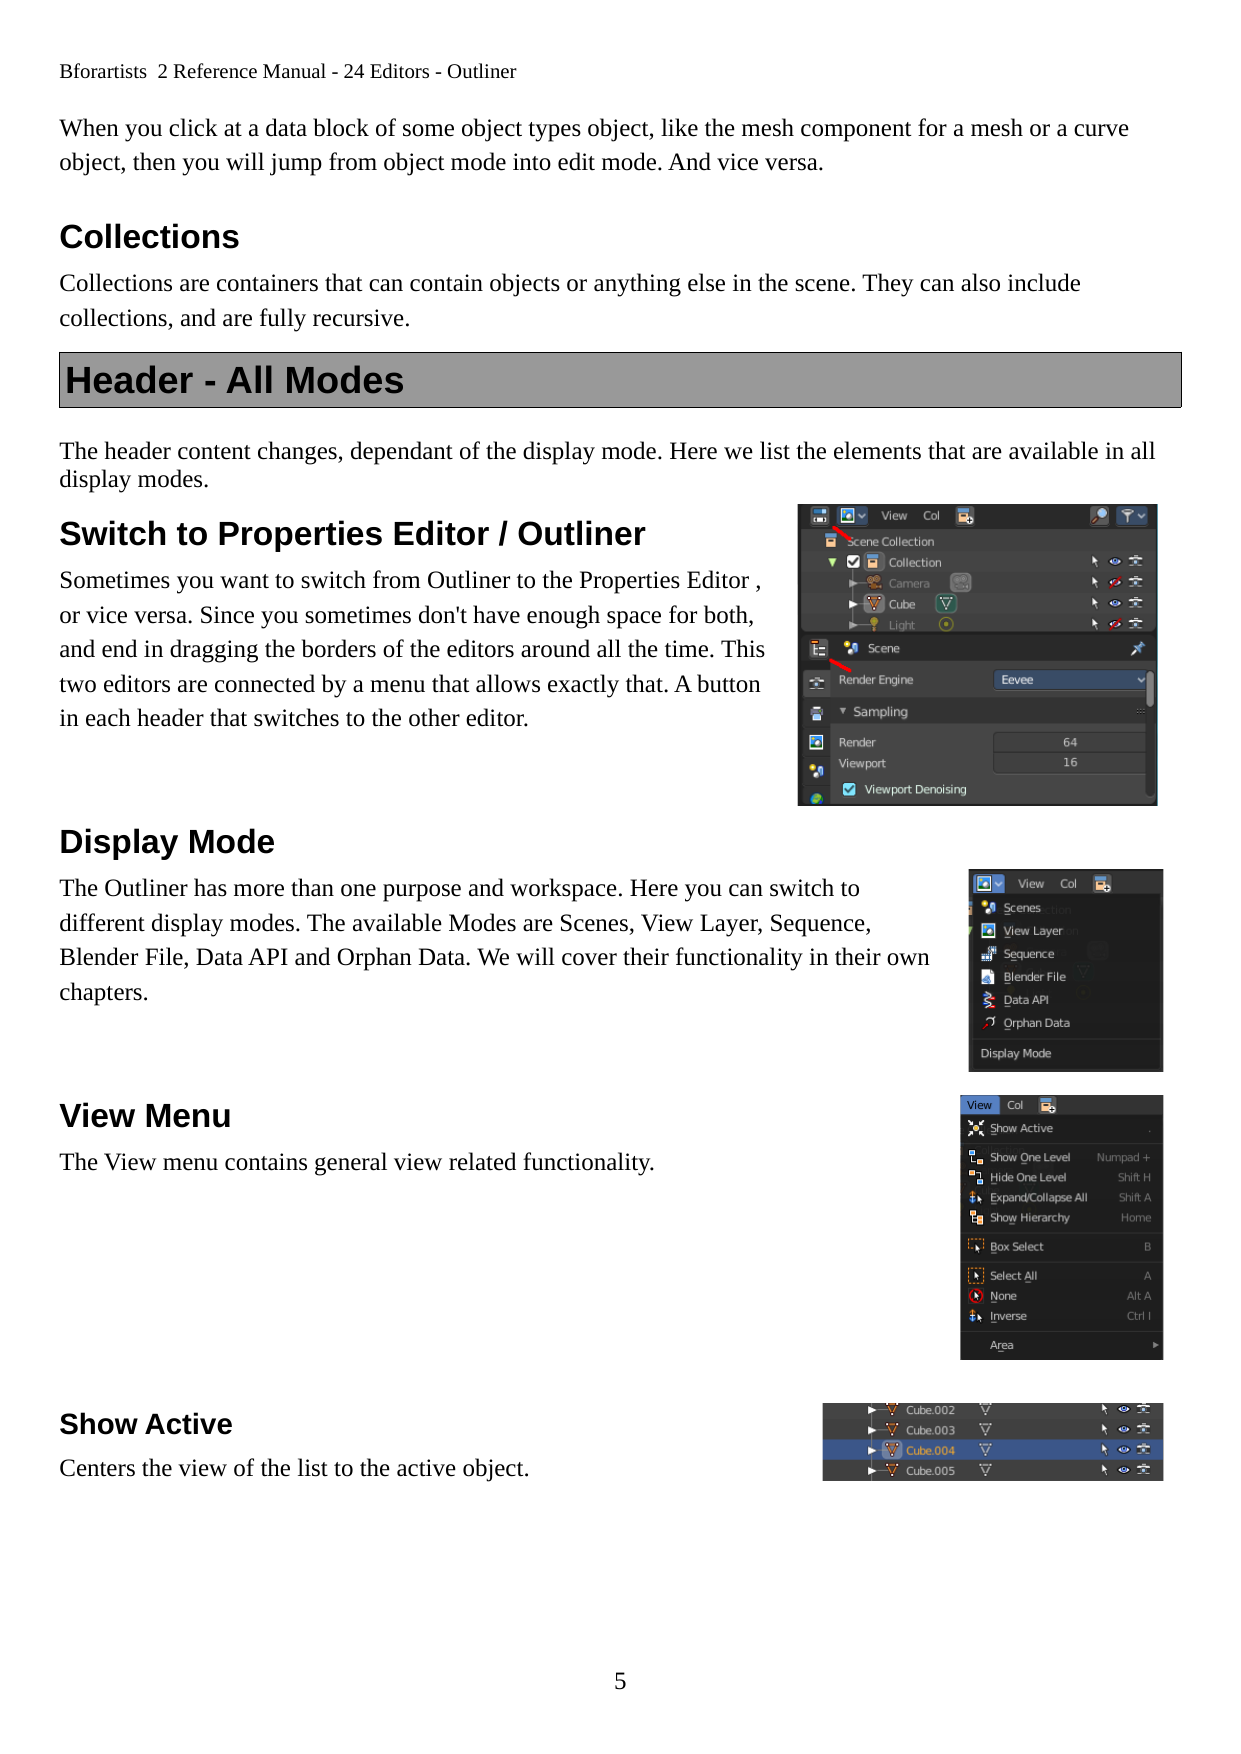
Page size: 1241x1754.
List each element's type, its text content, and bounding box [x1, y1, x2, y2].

subtitle Collections [59, 217, 1181, 256]
subtitle Display Mode [59, 822, 1181, 861]
subtitle [1158, 514, 1181, 553]
subtitle [1164, 1407, 1181, 1440]
text The Outliner has more than one purpose and workspace. Here you can switch to different display modes. The available Modes are Scenes, View Layer, Sequence, Blender File, Data API and Orphan Data. We will cover their functionality in their own chapters. [59, 873, 968, 1005]
subtitle Switch to Properties Editor / Outliner [59, 514, 797, 553]
subtitle View Menu [59, 1096, 960, 1134]
text When you click at a data block of some object types object, like the mesh component for a mesh or a curve object, then you will jump from object mode into edit mode. And vice versa. [59, 113, 1181, 176]
picture [797, 504, 1158, 806]
subtitle Show Active [59, 1407, 822, 1440]
picture [968, 869, 1164, 1072]
table_header Header - All Modes [60, 353, 1181, 407]
text Sometimes you want to switch from Outliner to the Properties Editor , or vice versa. Since you sometimes don't have enough space for both, and end in dragging the borders of the editors around all the time. This two editors are connected by a menu that allows exactly that. A button in each header that switches to the other editor. [59, 565, 797, 732]
text Collections are containers that can contain objects or anything else in the scene. They can also include collections, and are fully recursive. [59, 268, 1181, 331]
text Centers the view of the list to the active object. [59, 1453, 1181, 1482]
subtitle [1164, 1096, 1181, 1134]
picture [960, 1095, 1164, 1360]
text The View menu contains general view related functionality. [59, 1147, 960, 1176]
text The header content changes, dependant of the display mode. Here we list the elements that are available in all display modes. [59, 436, 1181, 493]
picture [822, 1403, 1164, 1481]
